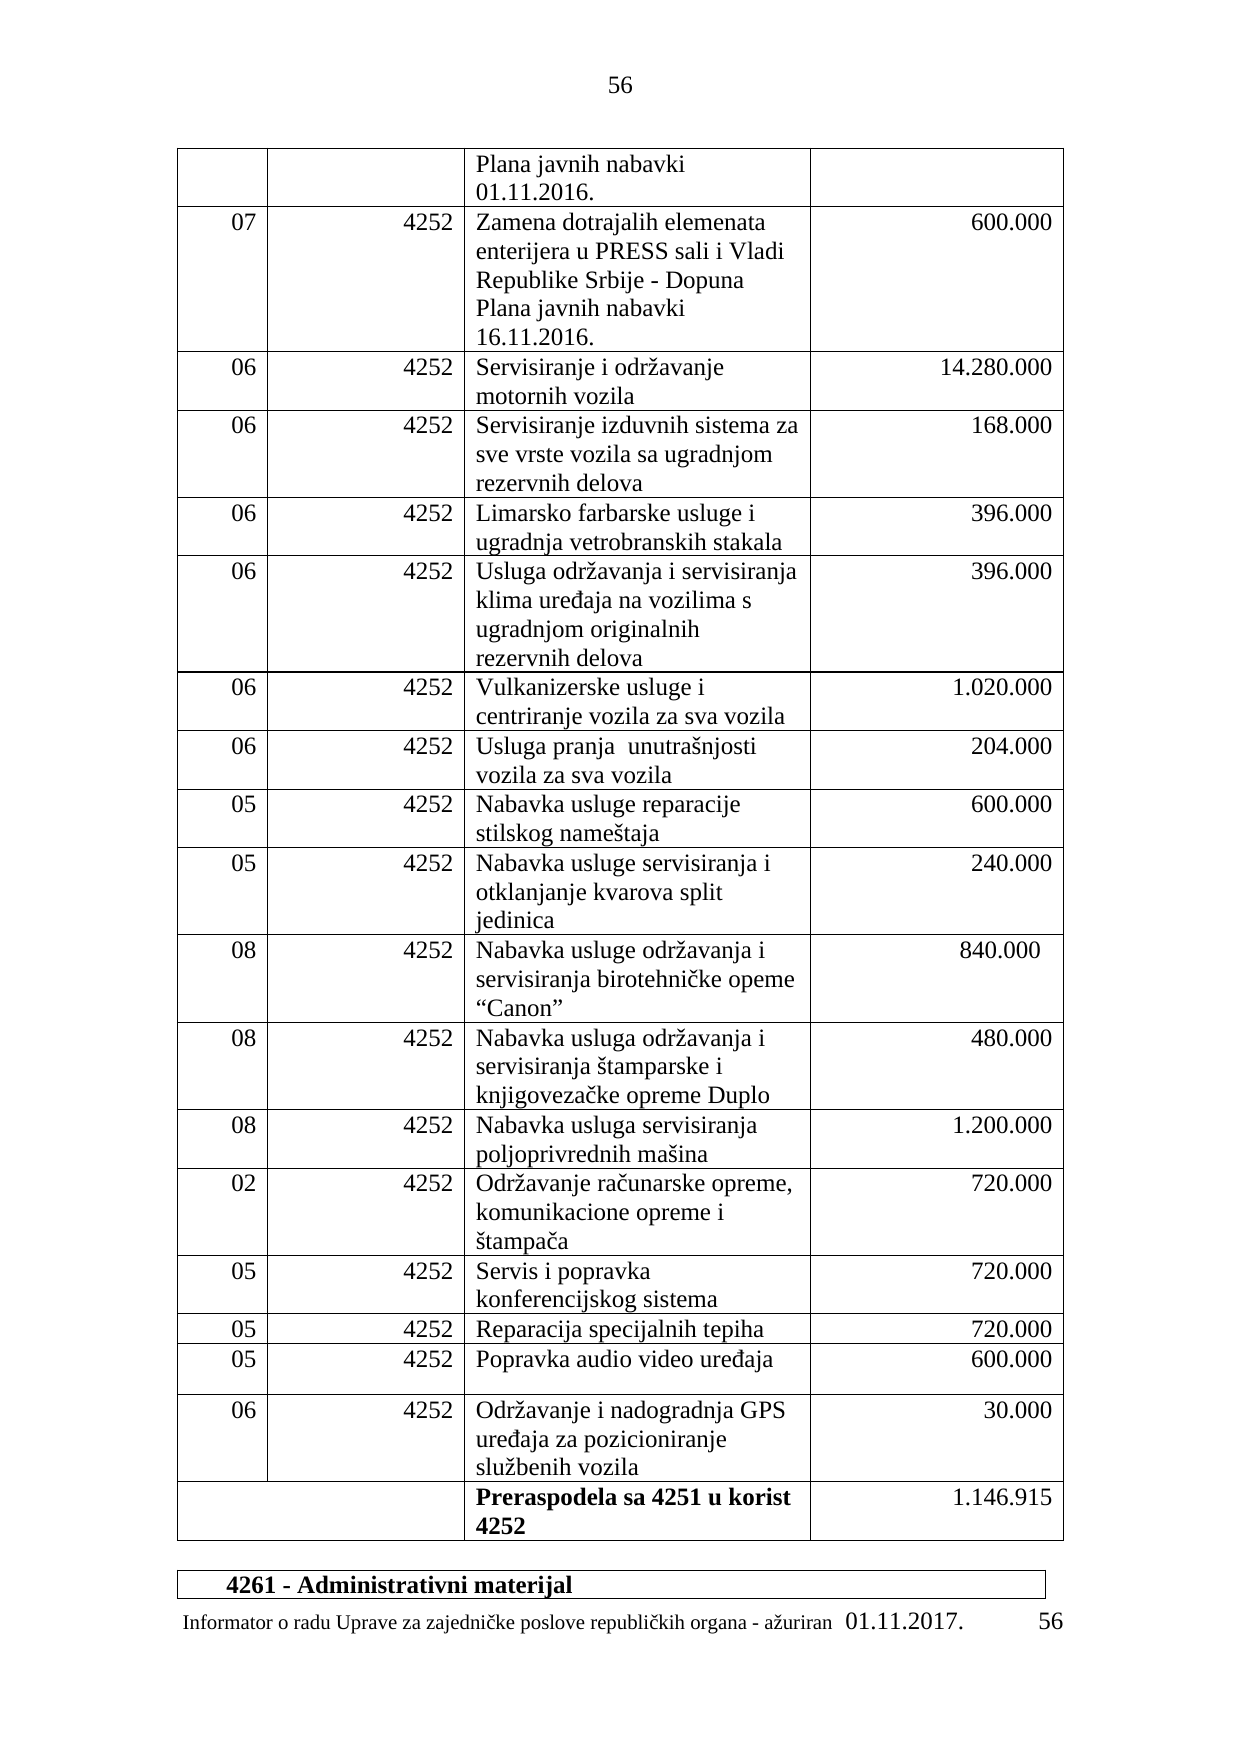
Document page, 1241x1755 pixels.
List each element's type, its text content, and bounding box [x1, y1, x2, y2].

table_cell 4252 [268, 935, 464, 1022]
table_cell 480.000 [811, 1023, 1063, 1109]
table_cell 05 [178, 848, 267, 934]
table_cell Usluga održavanja i servisiranja klima uređaja na vozilima s ugradnjom originalnih rezervnih delova [465, 556, 810, 671]
table_cell Limarsko farbarske usluge i ugradnja vetrobranskih stakala [465, 498, 810, 555]
table_cell 600.000 [811, 790, 1063, 847]
table_cell 06 [178, 556, 267, 671]
table_cell Usluga pranja unutrašnjosti vozila za sva vozila [465, 731, 810, 788]
table_cell Nabavka usluge reparacije stilskog nameštaja [465, 790, 810, 847]
table_cell 08 [178, 935, 267, 1022]
table_cell Servisiranje izduvnih sistema za sve vrste vozila sa ugradnjom rezervnih delova [465, 411, 810, 497]
table_cell [811, 149, 1063, 206]
table_cell 07 [178, 207, 267, 351]
table_cell 1.200.000 [811, 1110, 1063, 1167]
table_cell Reparacija specijalnih tepiha [465, 1314, 810, 1343]
table_cell Nabavka usluga održavanja i servisiranja štamparske i knjigovezačke opreme Duplo [465, 1023, 810, 1109]
table_cell 05 [178, 1256, 267, 1313]
table_header 4261 - Administrativni materijal [178, 1571, 1045, 1598]
table_cell 4252 [268, 1395, 464, 1481]
table_cell 600.000 [811, 1344, 1063, 1394]
table_cell Održavanje računarske opreme, komunikacione opreme i štampača [465, 1169, 810, 1255]
table_cell 30.000 [811, 1395, 1063, 1481]
table_cell 240.000 [811, 848, 1063, 934]
table_cell 08 [178, 1110, 267, 1167]
table_cell 4252 [268, 1169, 464, 1255]
table_cell Nabavka usluga servisiranja polјoprivrednih mašina [465, 1110, 810, 1167]
table_cell Nabavka usluge servisiranja i otklanjanje kvarova split jedinica [465, 848, 810, 934]
table_cell Servisiranje i održavanje motornih vozila [465, 352, 810, 409]
table_cell 4252 [268, 790, 464, 847]
table_cell Održavanje i nadogradnja GPS uređaja za pozicioniranje službenih vozila [465, 1395, 810, 1481]
table_cell Plana javnih nabavki 01.11.2016. [465, 149, 810, 206]
table_cell 06 [178, 731, 267, 788]
table_cell Nabavka usluge održavanja i servisiranja birotehničke opeme “Canon” [465, 935, 810, 1022]
table_cell 02 [178, 1169, 267, 1255]
table_cell Vulkanizerske usluge i centriranje vozila za sva vozila [465, 673, 810, 730]
table_cell 4252 [268, 848, 464, 934]
table_cell 08 [178, 1023, 267, 1109]
table_cell 05 [178, 1344, 267, 1394]
table_cell 4252 [268, 673, 464, 730]
table_cell 05 [178, 790, 267, 847]
table_cell Popravka audio video uređaja [465, 1344, 810, 1394]
table_cell Preraspodela sa 4251 u korist 4252 [465, 1482, 810, 1540]
table_cell 168.000 [811, 411, 1063, 497]
table_cell [268, 149, 464, 206]
table_cell Servis i popravka konferencijskog sistema [465, 1256, 810, 1313]
table_cell 14.280.000 [811, 352, 1063, 409]
table_cell 720.000 [811, 1169, 1063, 1255]
table_cell 06 [178, 498, 267, 555]
table_cell 4252 [268, 352, 464, 409]
table_cell 720.000 [811, 1256, 1063, 1313]
table_cell 06 [178, 673, 267, 730]
table_cell 4252 [268, 1023, 464, 1109]
table_cell 1.146.915 [811, 1482, 1063, 1540]
table_cell 05 [178, 1314, 267, 1343]
table_cell 720.000 [811, 1314, 1063, 1343]
table_cell [178, 1482, 464, 1540]
table_cell 06 [178, 352, 267, 409]
table_cell Zamena dotrajalih elemenata enterijera u PRESS sali i Vladi Republike Srbije - Dopuna Plana javnih nabavki 16.11.2016. [465, 207, 810, 351]
table_cell 600.000 [811, 207, 1063, 351]
table_cell 4252 [268, 556, 464, 671]
table_cell 204.000 [811, 731, 1063, 788]
table_cell 4252 [268, 1256, 464, 1313]
table_cell 06 [178, 411, 267, 497]
table_cell 396.000 [811, 498, 1063, 555]
table_cell 4252 [268, 207, 464, 351]
table_cell 06 [178, 1395, 267, 1481]
table_cell 4252 [268, 1110, 464, 1167]
table_cell 4252 [268, 1344, 464, 1394]
table_cell 4252 [268, 731, 464, 788]
table_cell 4252 [268, 1314, 464, 1343]
table_cell [178, 149, 267, 206]
table_cell 4252 [268, 498, 464, 555]
table_cell 1.020.000 [811, 673, 1063, 730]
table_cell 840.000 [811, 935, 1063, 1022]
table_cell 4252 [268, 411, 464, 497]
table_cell 396.000 [811, 556, 1063, 671]
